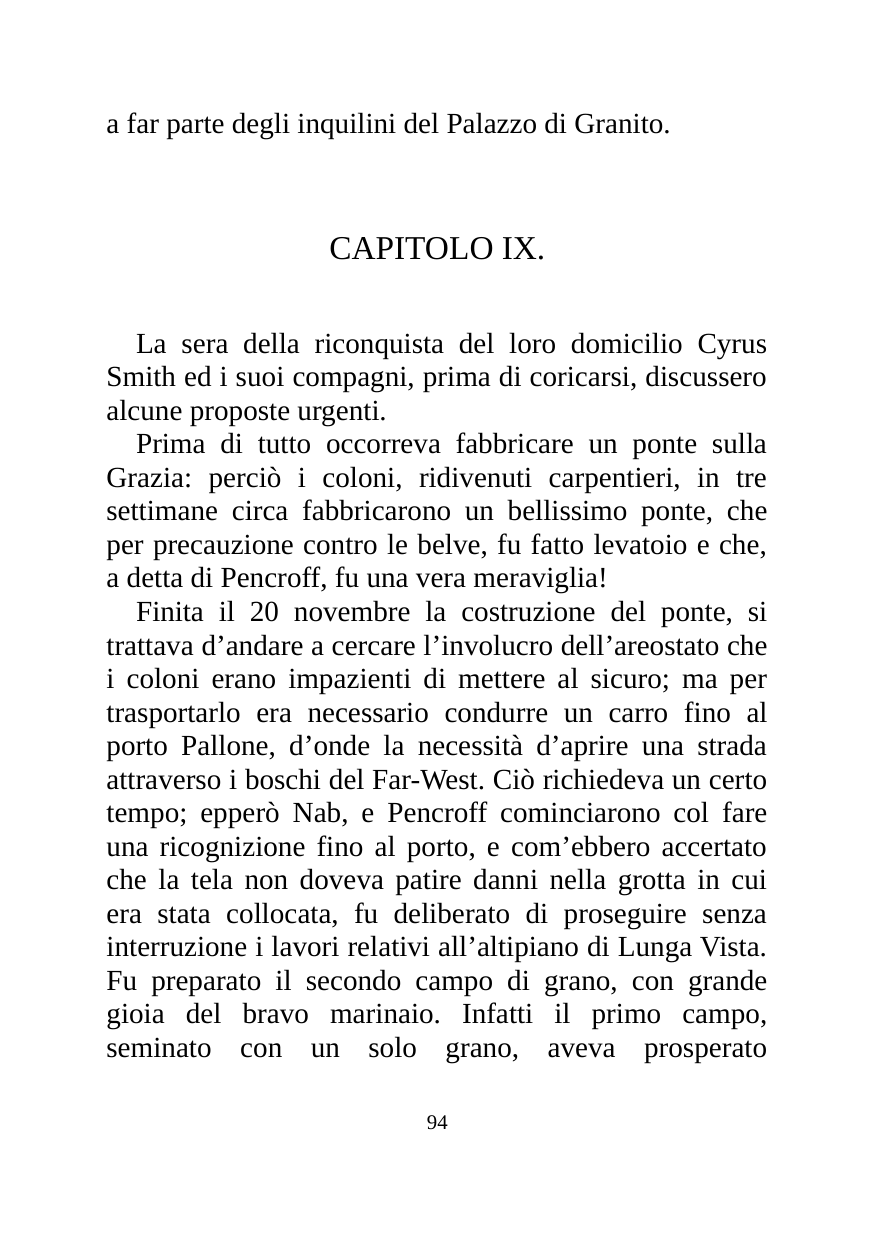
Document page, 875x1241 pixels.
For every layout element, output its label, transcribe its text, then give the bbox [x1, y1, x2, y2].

text La sera della riconquista del loro domicilio Cyrus Smith ed i suoi compagni, prima di coricarsi, discussero alcune proposte urgenti. [106, 326, 768, 426]
subtitle CAPITOLO IX. [106, 228, 768, 267]
text Finita il 20 novembre la costruzione del ponte, si trattava d’andare a cercare l’involucro dell’areostato che i coloni erano impazienti di mettere al sicuro; ma per trasportarlo era necessario condurre un carro fino al porto Pallone, d’onde la necessità d’aprire una strada attraverso i boschi del Far-West. Ciò richiedeva un certo tempo; epperò Nab, e Pencroff cominciarono col fare una ricognizione fino al porto, e com’ebbero accertato che la tela non doveva patire danni nella grotta in cui era stata collocata, fu deliberato di proseguire senza interruzione i lavori relativi all’altipiano di Lunga Vista. Fu preparato il secondo campo di grano, con grande gioia del bravo marinaio. Infatti il primo campo, seminato con un solo grano, aveva prosperato [106, 594, 768, 1064]
text Prima di tutto occorreva fabbricare un ponte sulla Grazia: perciò i coloni, ridivenuti carpentieri, in tre settimane circa fabbricarono un bellissimo ponte, che per precauzione contro le belve, fu fatto levatoio e che, a detta di Pencroff, fu una vera meraviglia! [106, 426, 768, 594]
text a far parte degli inquilini del Palazzo di Granito. [106, 106, 768, 140]
